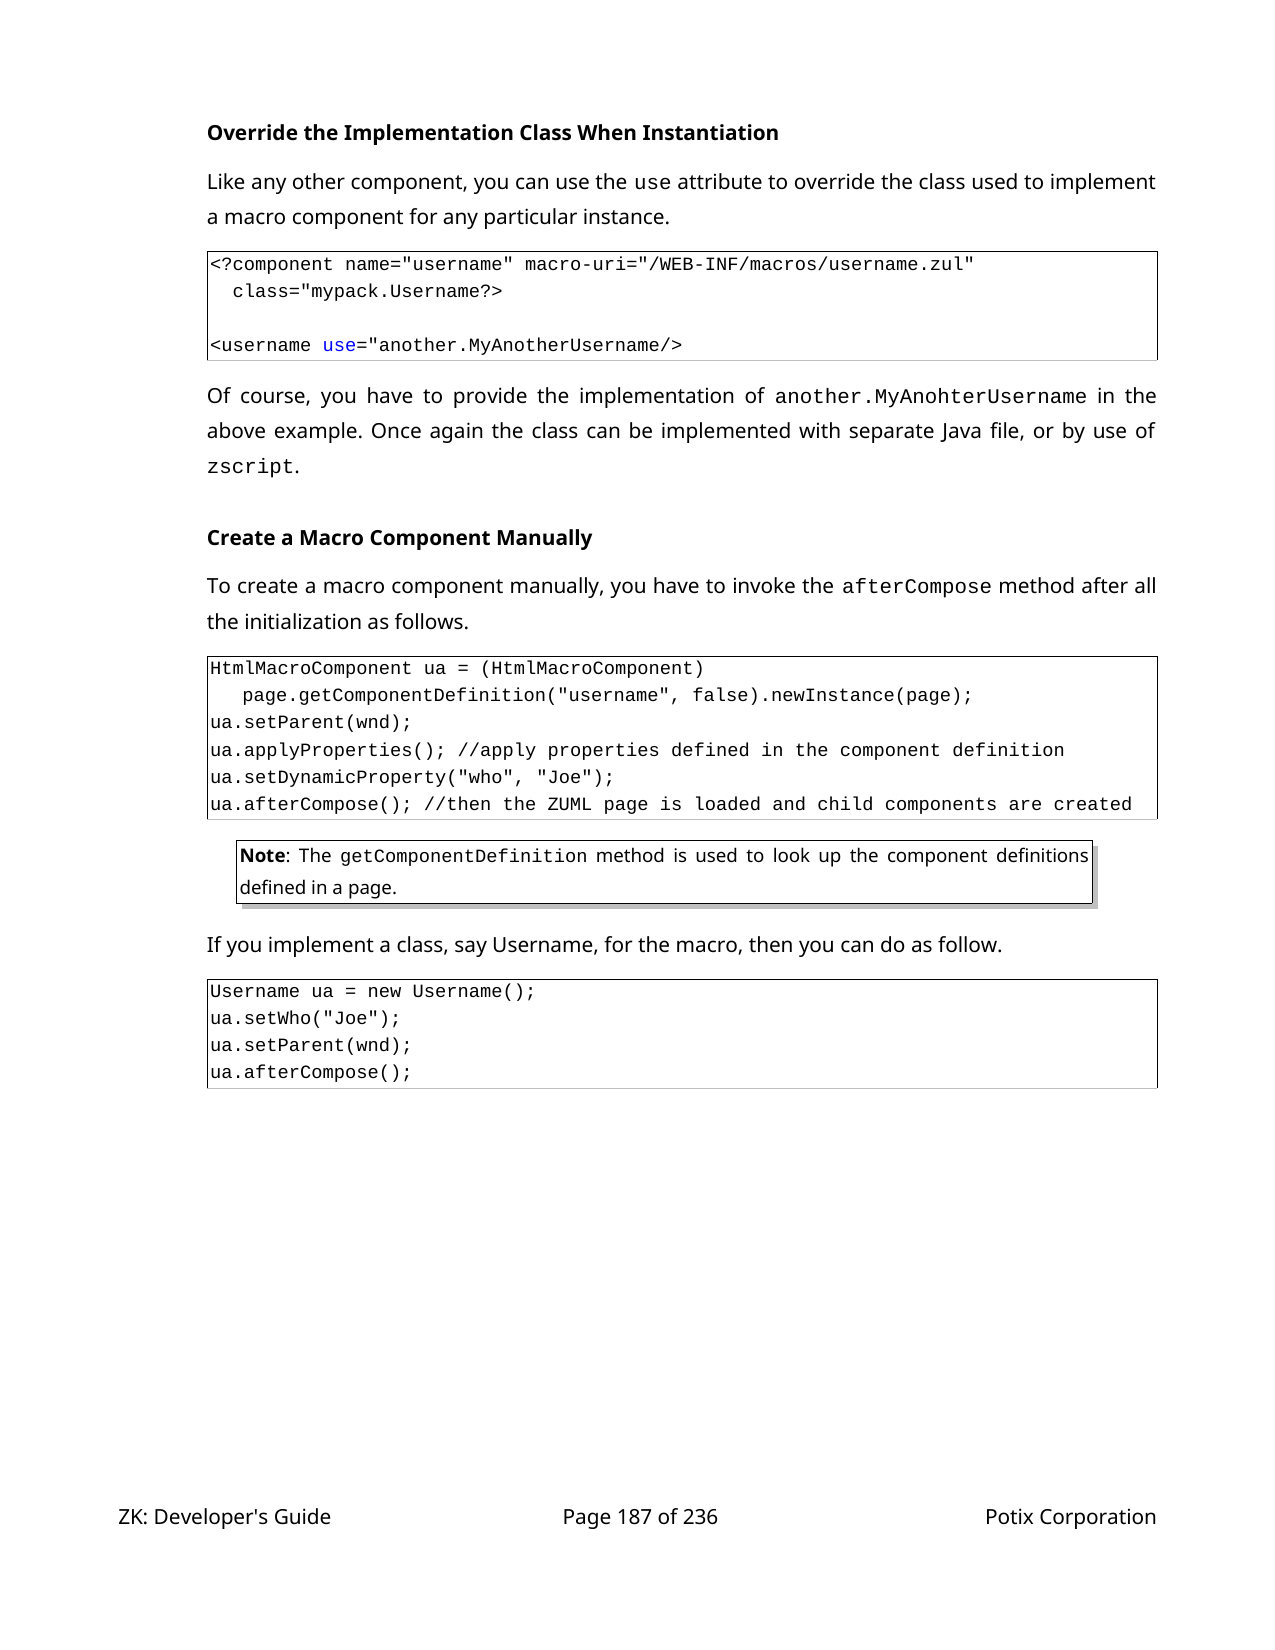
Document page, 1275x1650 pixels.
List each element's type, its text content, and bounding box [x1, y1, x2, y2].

text page.getComponentDefinition("username", false).newInstance(page); [208, 683, 1157, 707]
text ua.afterCompose(); [208, 1060, 1157, 1088]
text ua.setDynamicProperty("who", "Joe"); [208, 764, 1157, 789]
text ua.applyProperties(); //apply properties defined in the component definition [208, 737, 1157, 762]
subtitle Override the Implementation Class When Instantiation [207, 118, 1157, 146]
text If you implement a class, say Username, for the macro, then you can do as follow. [207, 930, 1157, 958]
text Username ua = new Username(); [208, 980, 1157, 1003]
text To create a macro component manually, you have to invoke the afterCompose method after all the initialization as follows. [207, 571, 1157, 635]
text HtmlMacroComponent ua = (HtmlMacroComponent) [208, 657, 1157, 680]
text Note: The getComponentDefinition method is used to look up the component definitions defined in a page. [237, 841, 1092, 903]
text ua.setParent(wnd); [208, 710, 1157, 734]
text <username use="another.MyAnotherUsername/> [208, 333, 1157, 360]
text Of course, you have to provide the implementation of another.MyAnohterUsername in the above example. Once again the class can be implemented with separate Java file, or by use of zscript. [207, 381, 1157, 480]
text ua.setParent(wnd); [208, 1033, 1157, 1057]
text ua.setWho("Joe"); [208, 1006, 1157, 1030]
text ua.afterCompose(); //then the ZUML page is loaded and child components are created [208, 792, 1157, 819]
subtitle Create a Macro Component Manually [207, 523, 1157, 551]
text Like any other component, you can use the use attribute to override the class used to implement a macro component for any particular instance. [207, 167, 1157, 231]
text class="mypack.Username?> [208, 278, 1157, 303]
text <?component name="username" macro-uri="/WEB-INF/macros/username.zul" [208, 252, 1157, 276]
